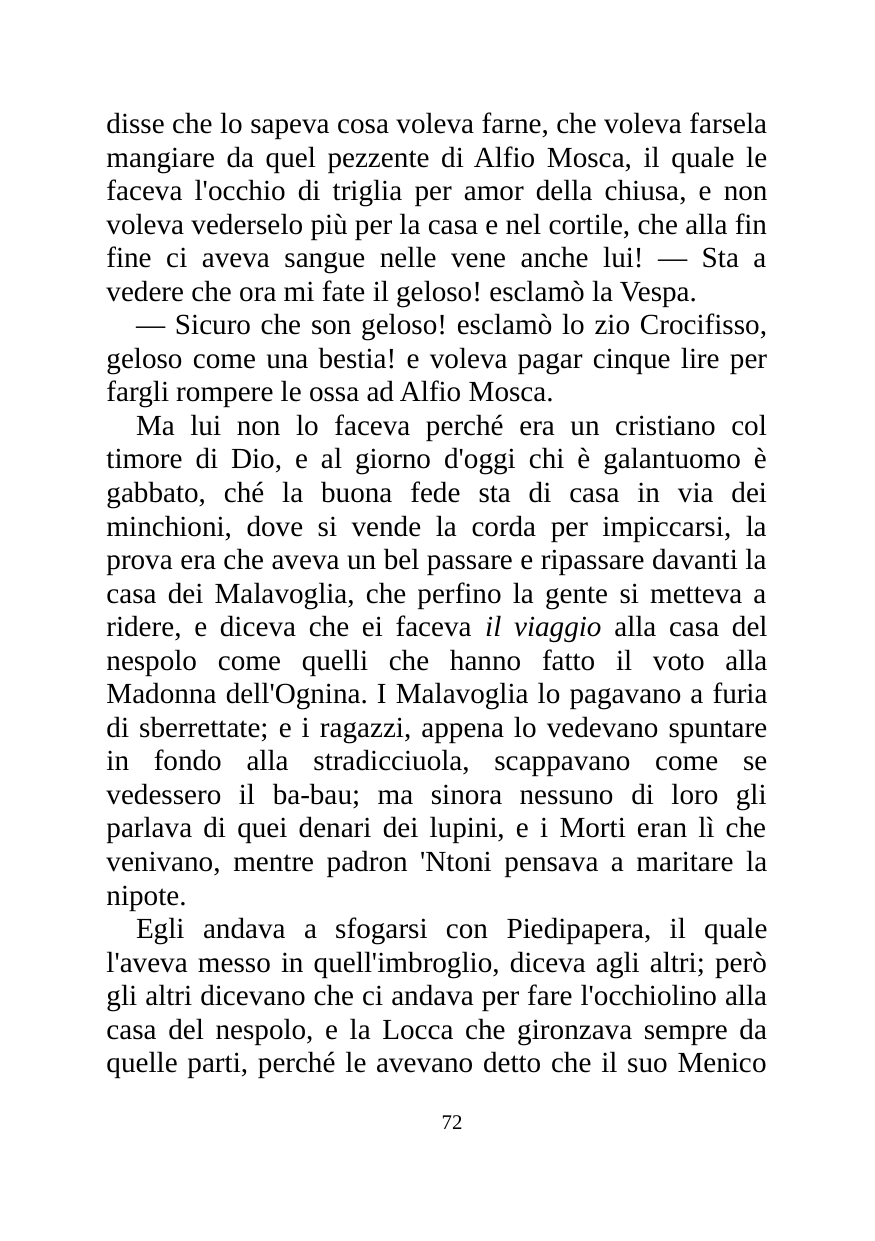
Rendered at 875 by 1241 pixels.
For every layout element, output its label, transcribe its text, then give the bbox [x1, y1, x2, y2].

text Egli andava a sfogarsi con Piedipapera, il quale l'aveva messo in quell'imbroglio, diceva agli altri; però gli altri dicevano che ci andava per fare l'occhiolino alla casa del nespolo, e la Locca che gironzava sempre da quelle parti, perché le avevano detto che il suo Menico [106, 911, 768, 1079]
text — Sicuro che son geloso! esclamò lo zio Crocifisso, geloso come una bestia! e voleva pagar cinque lire per fargli rompere le ossa ad Alfio Mosca. [106, 307, 768, 408]
text disse che lo sapeva cosa voleva farne, che voleva farsela mangiare da quel pezzente di Alfio Mosca, il quale le faceva l'occhio di triglia per amor della chiusa, e non voleva vederselo più per la casa e nel cortile, che alla fin fine ci aveva sangue nelle vene anche lui! — Sta a vedere che ora mi fate il geloso! esclamò la Vespa. [106, 106, 768, 307]
text Ma lui non lo faceva perché era un cristiano col timore di Dio, e al giorno d'oggi chi è galantuomo è gabbato, ché la buona fede sta di casa in via dei minchioni, dove si vende la corda per impiccarsi, la prova era che aveva un bel passare e ripassare davanti la casa dei Malavoglia, che perfino la gente si metteva a ridere, e diceva che ei faceva il viaggio alla casa del nespolo come quelli che hanno fatto il voto alla Madonna dell'Ognina. I Malavoglia lo pagavano a furia di sberrettate; e i ragazzi, appena lo vedevano spuntare in fondo alla stradicciuola, scappavano come se vedessero il ba-bau; ma sinora nessuno di loro gli parlava di quei denari dei lupini, e i Morti eran lì che venivano, mentre padron 'Ntoni pensava a maritare la nipote. [106, 408, 768, 911]
